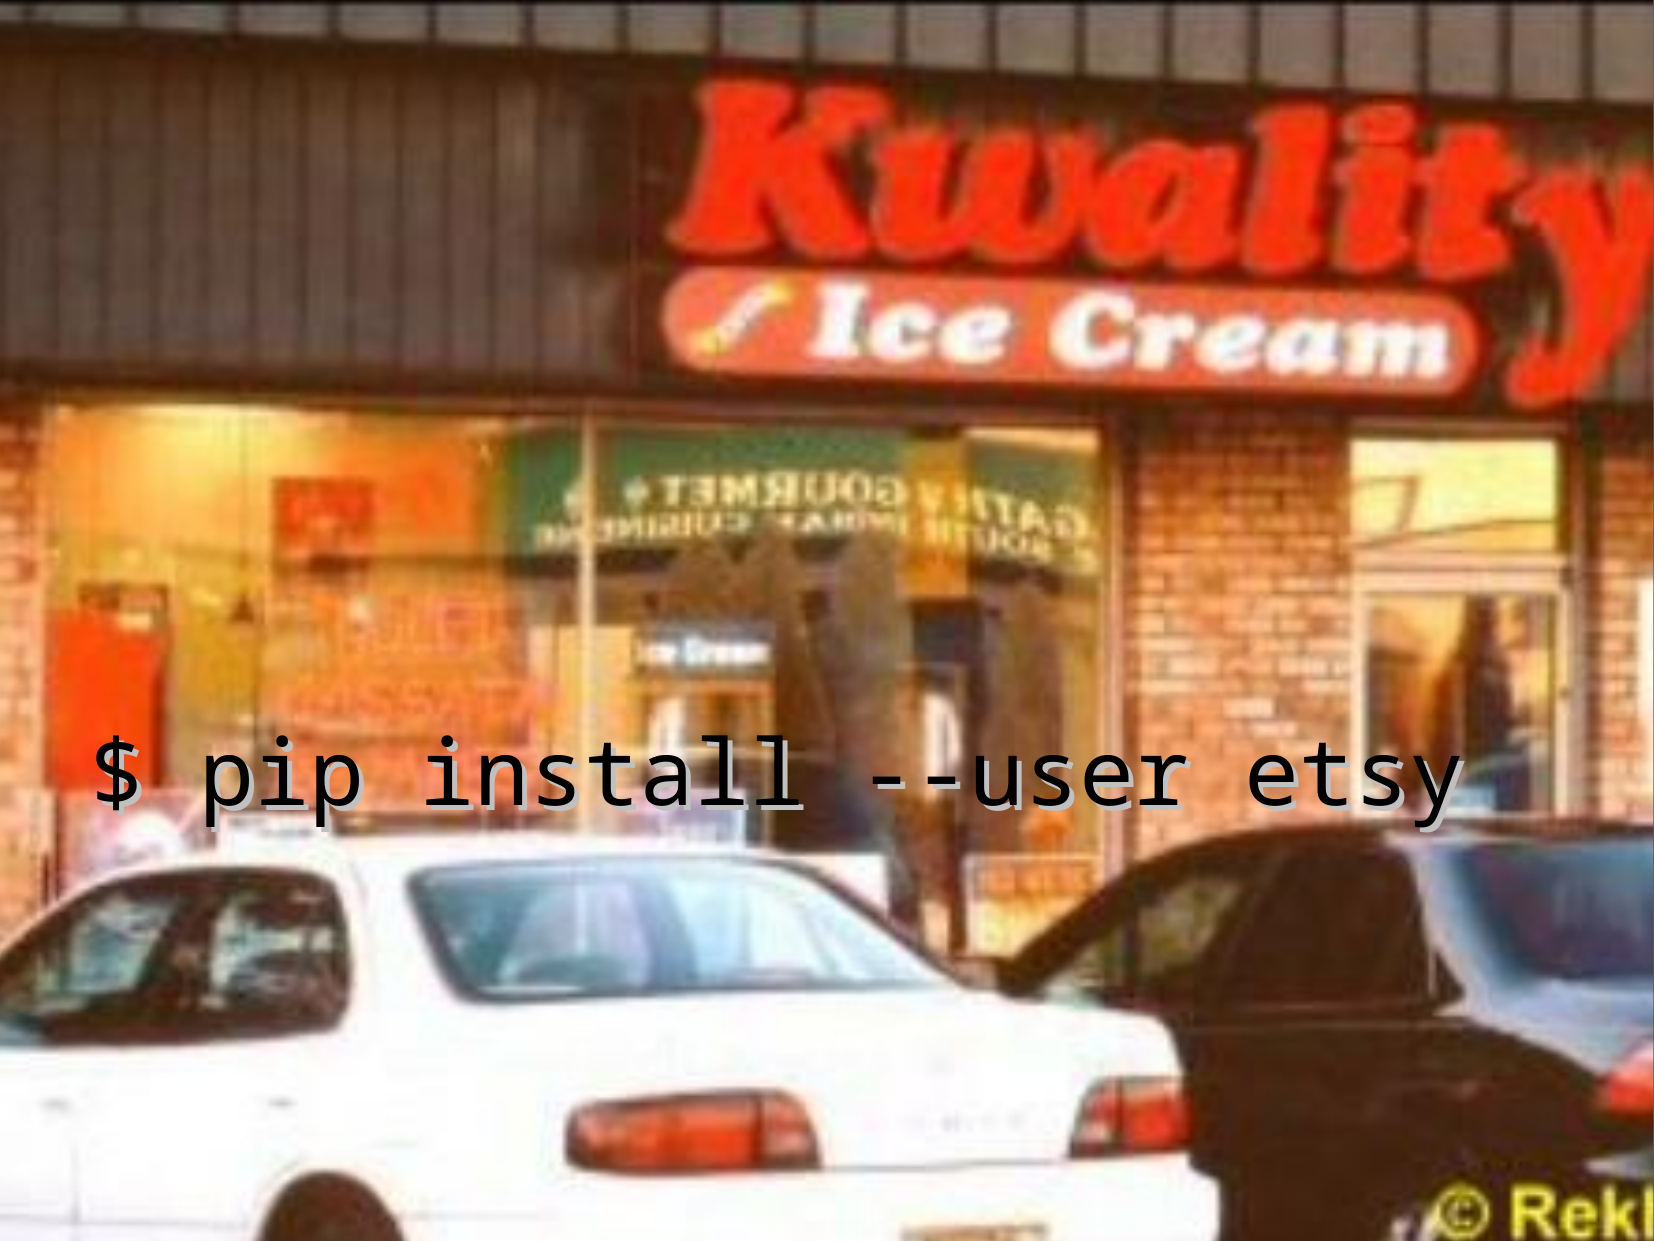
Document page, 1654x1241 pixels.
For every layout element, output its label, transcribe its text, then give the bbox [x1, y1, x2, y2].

picture [0, 0, 1654, 1241]
text_box $ pip install --user etsy [75, 75, 1651, 834]
